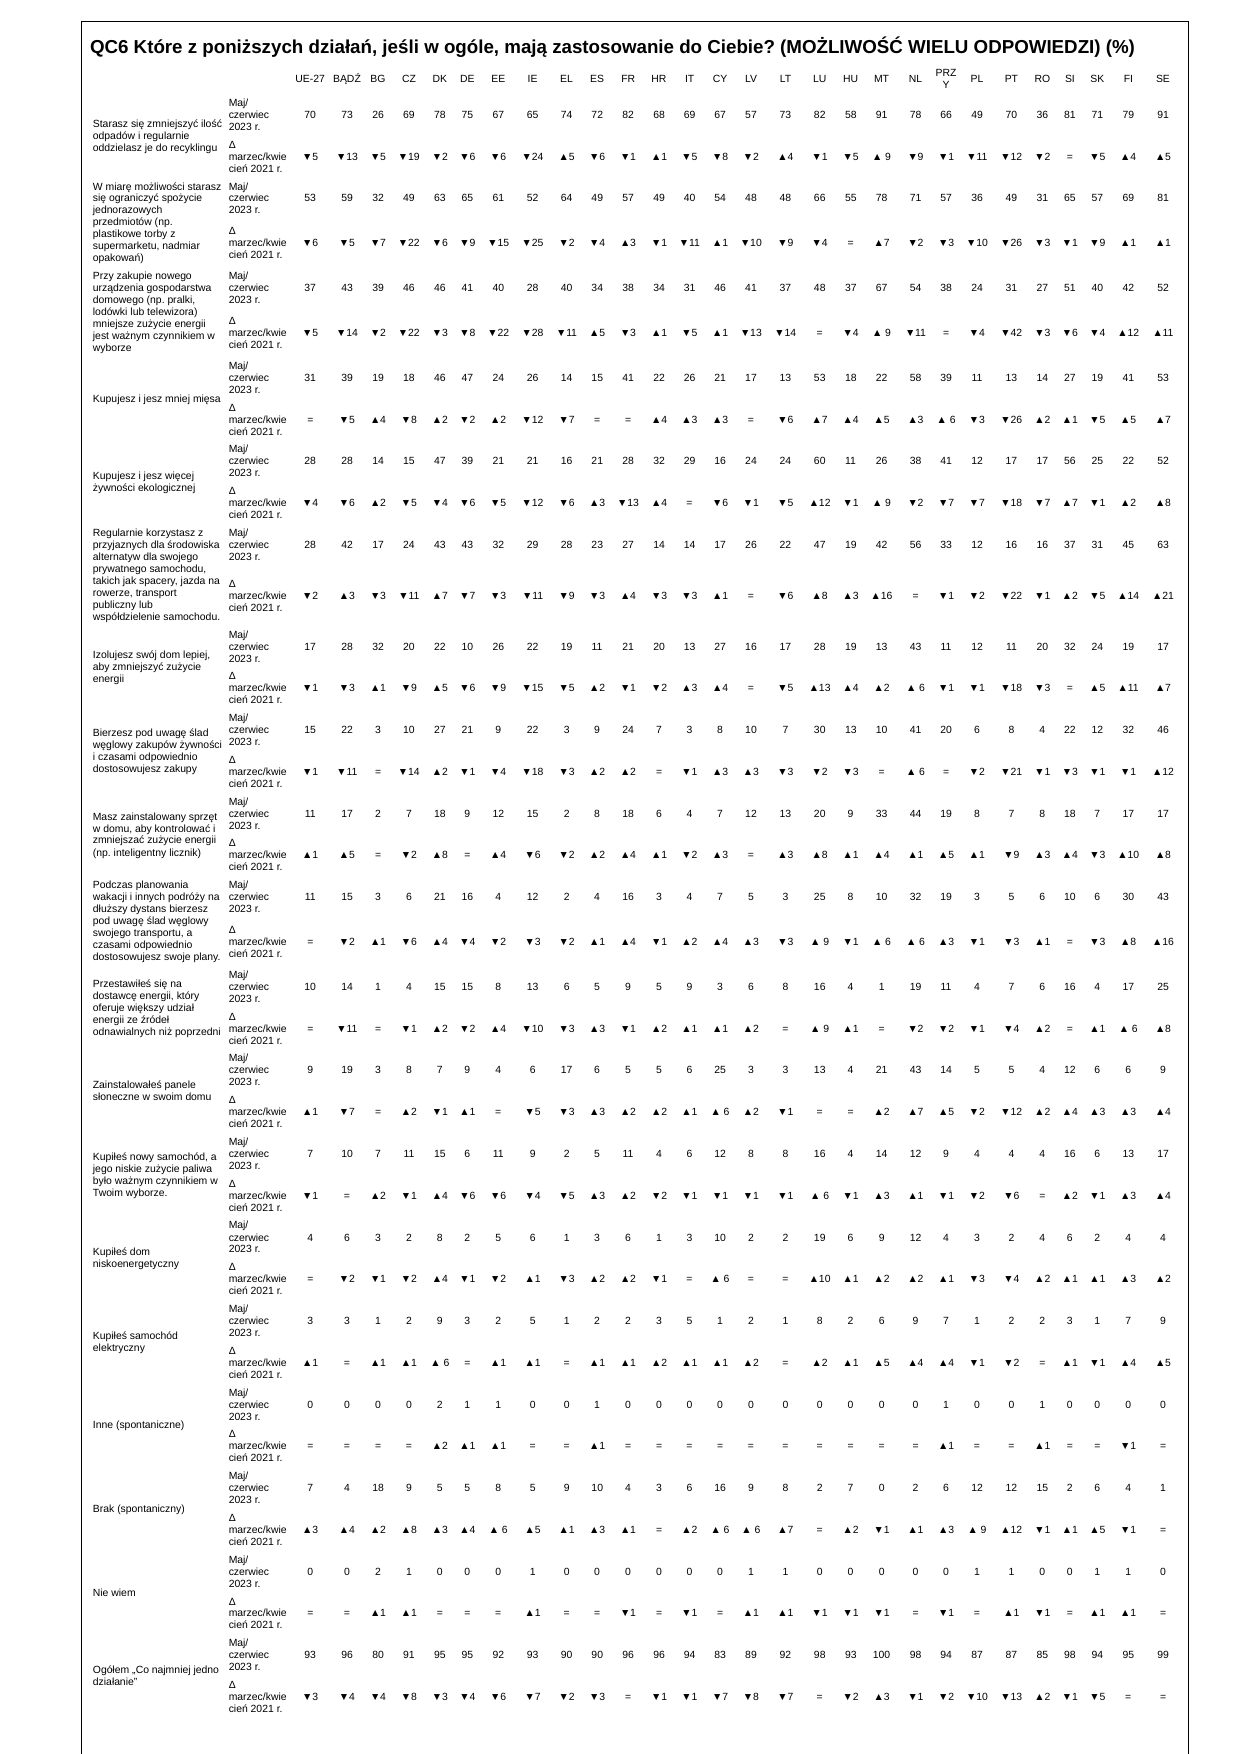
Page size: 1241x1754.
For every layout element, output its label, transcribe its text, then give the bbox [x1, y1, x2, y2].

table_cell ▼1 [645, 1258, 672, 1300]
table_cell 8 [837, 876, 864, 918]
table_cell ▲7 [802, 398, 837, 440]
table_cell ▲1 [673, 1342, 706, 1383]
table_cell 63 [426, 177, 453, 219]
table_cell 61 [481, 177, 515, 219]
table_cell 41 [899, 709, 932, 751]
table_cell 1 [768, 1300, 802, 1342]
table_cell ▼7 [932, 482, 959, 524]
table_cell 4 [673, 876, 706, 918]
table_cell Maj/czerwiec 2023 r. [226, 966, 290, 1007]
table_cell Bierzesz pod uwagę ślad węglowy zakupów żywności i czasami odpowiednio dostosowujesz zakupy [90, 709, 226, 792]
table_cell 83 [706, 1634, 733, 1676]
table_cell 40 [1083, 267, 1111, 309]
table_cell 10 [1056, 876, 1083, 918]
table_cell ▲ 6 [706, 1509, 733, 1550]
table_cell 4 [583, 876, 611, 918]
table_cell 25 [802, 876, 837, 918]
table_cell ▼11 [330, 1008, 364, 1049]
table_cell ▲1 [837, 1258, 864, 1300]
table_cell 10 [453, 625, 481, 667]
table_cell ▼3 [994, 918, 1028, 966]
table_cell ▼1 [899, 1676, 932, 1717]
table_cell 0 [1056, 1383, 1083, 1425]
table_cell ▲7 [1056, 482, 1083, 524]
table_cell = [899, 565, 932, 625]
table_cell 5 [994, 876, 1028, 918]
table_cell 3 [550, 709, 583, 751]
table_cell 9 [583, 709, 611, 751]
table_cell = [1056, 135, 1083, 177]
table_cell 6 [1083, 1467, 1111, 1509]
table_cell 8 [426, 1216, 453, 1258]
table_cell ▼3 [364, 565, 391, 625]
table_cell 0 [611, 1383, 645, 1425]
table_cell 14 [550, 357, 583, 398]
table_cell ▼7 [768, 1676, 802, 1717]
table_cell ▼13 [330, 135, 364, 177]
table_cell 19 [932, 876, 959, 918]
table_cell 70 [994, 94, 1028, 135]
table_cell ▲8 [1111, 918, 1145, 966]
table_cell = [864, 1425, 898, 1467]
table_cell ▲1 [645, 834, 672, 876]
table_cell 1 [768, 1550, 802, 1592]
table_cell ▼6 [550, 482, 583, 524]
table_cell Starasz się zmniejszyć ilość odpadów i regularnie oddzielasz je do recyklingu [90, 94, 226, 177]
table_cell 68 [645, 94, 672, 135]
table_cell 3 [364, 709, 391, 751]
table_cell 8 [768, 1133, 802, 1174]
table_cell = [330, 1592, 364, 1634]
table_cell ▼12 [515, 398, 549, 440]
table_cell ▼2 [802, 751, 837, 792]
table_cell ▲1 [706, 1342, 733, 1383]
table_cell 9 [837, 793, 864, 834]
table_cell = [645, 1592, 672, 1634]
table_cell 0 [290, 1550, 329, 1592]
table_cell 93 [290, 1634, 329, 1676]
table_cell 43 [426, 524, 453, 565]
table_cell 26 [515, 357, 549, 398]
table_cell 40 [481, 267, 515, 309]
table_cell 21 [706, 357, 733, 398]
table_cell = [768, 1008, 802, 1049]
table_cell Δ marzec/kwiecień 2021 r. [226, 398, 290, 440]
table_cell ▲3 [1028, 834, 1056, 876]
table_cell 1 [1145, 1467, 1180, 1509]
table_cell ▼18 [994, 667, 1028, 709]
table_cell 0 [583, 1550, 611, 1592]
table_cell = [550, 1592, 583, 1634]
table_cell ▼15 [515, 667, 549, 709]
table_header LU [802, 64, 837, 94]
table_cell 93 [515, 1634, 549, 1676]
table_cell 94 [1083, 1634, 1111, 1676]
table_cell ▲1 [899, 1175, 932, 1216]
table_cell 3 [768, 876, 802, 918]
table_cell 32 [645, 440, 672, 482]
table_cell ▼21 [994, 751, 1028, 792]
table_cell 2 [734, 1216, 768, 1258]
table_cell = [899, 1425, 932, 1467]
table_cell 7 [706, 793, 733, 834]
table_cell ▼9 [391, 667, 426, 709]
table_cell ▼2 [645, 667, 672, 709]
table_cell ▲1 [364, 918, 391, 966]
table_cell 27 [426, 709, 453, 751]
table_cell ▲1 [837, 834, 864, 876]
table_cell 0 [611, 1550, 645, 1592]
table_cell ▼2 [481, 918, 515, 966]
table_cell 0 [864, 1467, 898, 1509]
table_cell ▼8 [453, 309, 481, 357]
table_cell = [391, 1425, 426, 1467]
table_cell ▲ 6 [899, 918, 932, 966]
table_cell 6 [932, 1467, 959, 1509]
table_cell ▼1 [734, 482, 768, 524]
table_cell 9 [673, 966, 706, 1007]
table_cell 87 [994, 1634, 1028, 1676]
table_cell ▲2 [611, 1175, 645, 1216]
table_header CY [706, 64, 733, 94]
table_cell ▼14 [768, 309, 802, 357]
table_cell = [453, 834, 481, 876]
table_cell ▲1 [645, 135, 672, 177]
table_cell ▲ 6 [802, 1175, 837, 1216]
table_cell ▼2 [391, 834, 426, 876]
table_cell ▼2 [960, 1175, 994, 1216]
table_cell 9 [932, 1133, 959, 1174]
table_cell 26 [864, 440, 898, 482]
table_cell 1 [550, 1300, 583, 1342]
table_cell ▼9 [550, 565, 583, 625]
table_cell ▼22 [994, 565, 1028, 625]
table_cell ▼3 [330, 667, 364, 709]
table_cell 17 [364, 524, 391, 565]
table_cell 48 [734, 177, 768, 219]
table_cell ▲3 [932, 1509, 959, 1550]
table_cell 28 [290, 440, 329, 482]
table_cell ▼1 [1028, 1592, 1056, 1634]
table_cell 0 [481, 1550, 515, 1592]
table_cell ▲ 9 [864, 482, 898, 524]
table_cell ▼4 [481, 751, 515, 792]
table_cell = [1145, 1676, 1180, 1717]
table_cell = [290, 918, 329, 966]
table_cell 11 [481, 1133, 515, 1174]
table_cell Maj/czerwiec 2023 r. [226, 709, 290, 751]
table_cell ▲2 [1028, 398, 1056, 440]
table_cell = [734, 1425, 768, 1467]
table_cell 98 [1056, 1634, 1083, 1676]
table_cell ▼6 [515, 834, 549, 876]
table_cell ▼3 [1028, 309, 1056, 357]
table_cell ▲2 [1056, 565, 1083, 625]
table_cell ▼4 [453, 918, 481, 966]
table_cell 20 [391, 625, 426, 667]
table_cell 0 [550, 1550, 583, 1592]
table_cell ▼2 [481, 1258, 515, 1300]
table_cell 0 [1056, 1550, 1083, 1592]
table_cell 0 [802, 1383, 837, 1425]
table_cell ▲5 [1083, 1509, 1111, 1550]
table_cell 32 [364, 625, 391, 667]
table_cell 4 [330, 1467, 364, 1509]
table_cell 52 [1145, 440, 1180, 482]
table_header EL [550, 64, 583, 94]
table_cell 12 [899, 1216, 932, 1258]
table_cell 2 [391, 1216, 426, 1258]
table_cell 24 [611, 709, 645, 751]
table_cell 2 [550, 1133, 583, 1174]
table_cell 6 [1056, 1216, 1083, 1258]
table_cell 27 [706, 625, 733, 667]
table_cell ▲3 [330, 565, 364, 625]
table_cell ▼1 [290, 667, 329, 709]
table_header SK [1083, 64, 1111, 94]
table_cell 9 [515, 1133, 549, 1174]
table_cell ▼6 [583, 135, 611, 177]
table_cell 43 [1145, 876, 1180, 918]
table_cell ▼1 [645, 1676, 672, 1717]
table_cell Masz zainstalowany sprzęt w domu, aby kontrolować i zmniejszać zużycie energii (np. inteligentny licznik) [90, 793, 226, 876]
table_cell ▼6 [290, 219, 329, 267]
table_cell Δ marzec/kwiecień 2021 r. [226, 1258, 290, 1300]
table_cell 4 [837, 1133, 864, 1174]
table_cell 5 [645, 966, 672, 1007]
table_cell Maj/czerwiec 2023 r. [226, 1634, 290, 1676]
table_cell 14 [673, 524, 706, 565]
table_cell 37 [768, 267, 802, 309]
table_cell = [364, 751, 391, 792]
table_cell ▼1 [837, 918, 864, 966]
table_cell 3 [706, 966, 733, 1007]
table_cell = [645, 1425, 672, 1467]
table_cell ▼9 [994, 834, 1028, 876]
table_cell 79 [1111, 94, 1145, 135]
table_cell 26 [364, 94, 391, 135]
table_cell Maj/czerwiec 2023 r. [226, 793, 290, 834]
table_cell 49 [583, 177, 611, 219]
table_cell 17 [1028, 440, 1056, 482]
table_cell ▲3 [864, 1175, 898, 1216]
table_cell 25 [706, 1049, 733, 1091]
table_cell 1 [481, 1383, 515, 1425]
table_cell 4 [645, 1133, 672, 1174]
table_cell ▼6 [481, 1676, 515, 1717]
table_cell 28 [802, 625, 837, 667]
table_cell Maj/czerwiec 2023 r. [226, 1550, 290, 1592]
table_cell ▼11 [899, 309, 932, 357]
table_cell ▲4 [837, 398, 864, 440]
table_cell 11 [932, 625, 959, 667]
table_cell = [960, 1592, 994, 1634]
table_cell ▼9 [1083, 219, 1111, 267]
table_cell Przy zakupie nowego urządzenia gospodarstwa domowego (np. pralki, lodówki lub telewizora) mniejsze zużycie energii jest ważnym czynnikiem w wyborze [90, 267, 226, 357]
table_cell ▼3 [550, 1091, 583, 1133]
table_cell ▲2 [1056, 1175, 1083, 1216]
table_cell = [453, 1342, 481, 1383]
table_cell = [1145, 1592, 1180, 1634]
table_cell 5 [515, 1300, 549, 1342]
table_cell ▲7 [426, 565, 453, 625]
table_cell 12 [1056, 1049, 1083, 1091]
table_cell 20 [932, 709, 959, 751]
table_cell ▼6 [453, 1175, 481, 1216]
table_cell 5 [481, 1216, 515, 1258]
table_cell Δ marzec/kwiecień 2021 r. [226, 1425, 290, 1467]
table_cell 70 [290, 94, 329, 135]
table_cell ▼2 [550, 918, 583, 966]
table_cell 8 [481, 966, 515, 1007]
table_cell ▲1 [994, 1592, 1028, 1634]
table_cell 7 [391, 793, 426, 834]
table_cell ▲8 [1145, 834, 1180, 876]
table_cell ▼11 [515, 565, 549, 625]
table_cell ▼1 [391, 1008, 426, 1049]
table_cell ▲1 [899, 1509, 932, 1550]
table_cell 28 [330, 625, 364, 667]
table_cell ▲2 [611, 1091, 645, 1133]
table_cell 64 [550, 177, 583, 219]
table_cell ▼1 [768, 1091, 802, 1133]
table_cell 16 [734, 625, 768, 667]
table_cell 3 [364, 1049, 391, 1091]
table_cell 2 [1028, 1300, 1056, 1342]
table_header [226, 64, 290, 94]
table_cell 41 [734, 267, 768, 309]
table_header HR [645, 64, 672, 94]
table_cell 24 [768, 440, 802, 482]
table_cell Kupujesz i jesz mniej mięsa [90, 357, 226, 440]
table_cell ▲1 [768, 1592, 802, 1634]
table_cell ▲1 [583, 918, 611, 966]
table_cell ▼7 [706, 1676, 733, 1717]
table_cell 10 [391, 709, 426, 751]
table_cell = [481, 1592, 515, 1634]
table_cell ▲2 [583, 667, 611, 709]
table_cell ▲4 [1056, 834, 1083, 876]
table_cell 1 [391, 1550, 426, 1592]
table_cell ▼26 [994, 219, 1028, 267]
table_cell 82 [611, 94, 645, 135]
table_cell ▼1 [802, 135, 837, 177]
table_cell 2 [994, 1300, 1028, 1342]
table_cell = [550, 1425, 583, 1467]
table_cell 6 [1028, 876, 1056, 918]
table_cell ▲1 [515, 1342, 549, 1383]
table_cell 12 [899, 1133, 932, 1174]
table_cell 6 [673, 1133, 706, 1174]
table_cell 91 [1145, 94, 1180, 135]
table_cell ▲1 [837, 1342, 864, 1383]
table_cell 0 [1111, 1383, 1145, 1425]
table_cell = [1028, 1175, 1056, 1216]
table_cell = [837, 1425, 864, 1467]
table_cell 19 [1083, 357, 1111, 398]
table_cell 27 [1028, 267, 1056, 309]
table_cell 17 [550, 1049, 583, 1091]
table_cell 16 [1056, 966, 1083, 1007]
table_cell 4 [960, 966, 994, 1007]
table_cell 15 [453, 966, 481, 1007]
table_cell 0 [1145, 1550, 1180, 1592]
table_cell ▲2 [864, 667, 898, 709]
table_cell 39 [364, 267, 391, 309]
table_cell 2 [583, 1300, 611, 1342]
table_cell 13 [768, 793, 802, 834]
table_cell ▲2 [864, 1258, 898, 1300]
table_cell ▼4 [583, 219, 611, 267]
table_cell 11 [994, 625, 1028, 667]
table_cell = [802, 1091, 837, 1133]
table_cell ▼1 [611, 1592, 645, 1634]
table_cell ▼42 [994, 309, 1028, 357]
table_cell ▼4 [802, 219, 837, 267]
table_cell ▼1 [1083, 751, 1111, 792]
table_cell ▲1 [706, 219, 733, 267]
table_cell ▲4 [426, 918, 453, 966]
table_cell 41 [932, 440, 959, 482]
table_cell 0 [899, 1383, 932, 1425]
table_cell ▼3 [426, 1676, 453, 1717]
table_cell ▲4 [1111, 135, 1145, 177]
table_cell ▼1 [673, 751, 706, 792]
table_cell ▲4 [932, 1342, 959, 1383]
table_cell Inne (spontaniczne) [90, 1383, 226, 1467]
table_cell ▲7 [1145, 398, 1180, 440]
table_cell 38 [899, 440, 932, 482]
table_cell 2 [1056, 1467, 1083, 1509]
table_cell 2 [364, 793, 391, 834]
table_cell 0 [550, 1383, 583, 1425]
table_cell ▲5 [515, 1509, 549, 1550]
table_cell 12 [1083, 709, 1111, 751]
table_cell ▲ 9 [802, 918, 837, 966]
table_cell 22 [645, 357, 672, 398]
table_cell ▲5 [1083, 667, 1111, 709]
table_cell ▲4 [768, 135, 802, 177]
table_cell 21 [611, 625, 645, 667]
table_cell ▲8 [426, 834, 453, 876]
table_cell 4 [391, 966, 426, 1007]
table_cell ▲3 [583, 1175, 611, 1216]
table_cell 16 [706, 440, 733, 482]
table_cell 5 [515, 1467, 549, 1509]
table_cell ▲3 [1111, 1175, 1145, 1216]
table_cell ▼4 [453, 1676, 481, 1717]
table_cell Kupiłeś dom niskoenergetyczny [90, 1216, 226, 1300]
table_cell ▼3 [673, 565, 706, 625]
table_cell ▲4 [837, 667, 864, 709]
table_cell 26 [734, 524, 768, 565]
table_cell 94 [673, 1634, 706, 1676]
table_cell Δ marzec/kwiecień 2021 r. [226, 834, 290, 876]
table_cell ▲1 [1083, 1008, 1111, 1049]
table_cell 30 [802, 709, 837, 751]
table_cell 4 [673, 793, 706, 834]
table_cell ▼6 [1056, 309, 1083, 357]
table_cell 17 [994, 440, 1028, 482]
table_cell ▼2 [932, 1676, 959, 1717]
table_cell 28 [550, 524, 583, 565]
table_cell ▲ 6 [734, 1509, 768, 1550]
table_cell ▲2 [1028, 1008, 1056, 1049]
table_cell = [364, 1091, 391, 1133]
table_cell 13 [515, 966, 549, 1007]
table_cell 4 [611, 1467, 645, 1509]
table_cell ▼11 [391, 565, 426, 625]
table_cell Maj/czerwiec 2023 r. [226, 1049, 290, 1091]
table_header PL [960, 64, 994, 94]
table_cell 10 [864, 876, 898, 918]
table_cell 81 [1145, 177, 1180, 219]
table_cell ▲1 [481, 1425, 515, 1467]
table_cell = [550, 1342, 583, 1383]
table_cell Δ marzec/kwiecień 2021 r. [226, 1592, 290, 1634]
table_cell = [932, 309, 959, 357]
table_cell ▲3 [290, 1509, 329, 1550]
table_cell = [481, 1091, 515, 1133]
table_cell ▼3 [583, 565, 611, 625]
table_cell ▲4 [706, 667, 733, 709]
table_cell ▲3 [673, 667, 706, 709]
table_cell 22 [330, 709, 364, 751]
table_cell ▼6 [481, 135, 515, 177]
table_cell 4 [1111, 1216, 1145, 1258]
table_cell ▲1 [583, 1425, 611, 1467]
table_cell ▼5 [330, 219, 364, 267]
table_cell ▲8 [802, 565, 837, 625]
table_cell 6 [1028, 966, 1056, 1007]
table_cell 7 [768, 709, 802, 751]
table_cell 12 [481, 793, 515, 834]
table_cell ▼12 [994, 1091, 1028, 1133]
table_cell ▼5 [550, 667, 583, 709]
table_cell ▼5 [290, 135, 329, 177]
table_cell 69 [391, 94, 426, 135]
table_cell ▲1 [290, 1091, 329, 1133]
table_cell 7 [837, 1467, 864, 1509]
table_cell 6 [1083, 1049, 1111, 1091]
table_cell 0 [290, 1383, 329, 1425]
table_cell = [1056, 1008, 1083, 1049]
table_cell ▼2 [550, 834, 583, 876]
table_cell Kupiłeś nowy samochód, a jego niskie zużycie paliwa było ważnym czynnikiem w Twoim wyborze. [90, 1133, 226, 1216]
table_cell ▼2 [994, 1342, 1028, 1383]
table_cell 10 [706, 1216, 733, 1258]
table_cell = [1145, 1425, 1180, 1467]
table_cell 10 [290, 966, 329, 1007]
table_cell ▲4 [611, 918, 645, 966]
table_cell Maj/czerwiec 2023 r. [226, 876, 290, 918]
table_cell 38 [611, 267, 645, 309]
table_cell Δ marzec/kwiecień 2021 r. [226, 667, 290, 709]
table_cell ▼2 [645, 1175, 672, 1216]
table_cell 19 [802, 1216, 837, 1258]
table_cell ▲7 [768, 1509, 802, 1550]
table_header BĄDŹ [330, 64, 364, 94]
table_cell 66 [932, 94, 959, 135]
table_cell 22 [515, 625, 549, 667]
table_cell 29 [515, 524, 549, 565]
table_cell ▼5 [1083, 135, 1111, 177]
table_cell 27 [611, 524, 645, 565]
table_cell ▲5 [932, 834, 959, 876]
table_cell 1 [706, 1300, 733, 1342]
table_cell ▲12 [994, 1509, 1028, 1550]
table_cell 14 [864, 1133, 898, 1174]
table_header LT [768, 64, 802, 94]
table_header [90, 64, 226, 94]
table_cell = [290, 1592, 329, 1634]
table_cell = [734, 565, 768, 625]
table_cell ▲1 [1083, 1592, 1111, 1634]
table_cell 72 [583, 94, 611, 135]
table_cell ▲2 [899, 1258, 932, 1300]
table_cell 8 [960, 793, 994, 834]
table_cell ▲3 [583, 1509, 611, 1550]
table_cell 18 [837, 357, 864, 398]
table_cell 1 [932, 1383, 959, 1425]
table_cell 12 [706, 1133, 733, 1174]
table_cell ▼2 [899, 1008, 932, 1049]
table_cell ▼1 [364, 1258, 391, 1300]
table_cell 24 [960, 267, 994, 309]
table_cell ▼18 [515, 751, 549, 792]
table_cell ▼5 [1083, 1676, 1111, 1717]
table_cell ▲7 [899, 1091, 932, 1133]
table_cell ▼8 [734, 1676, 768, 1717]
table_cell ▼1 [1111, 751, 1145, 792]
table_cell ▲1 [899, 834, 932, 876]
table_cell ▲1 [391, 1592, 426, 1634]
table_cell ▲1 [706, 565, 733, 625]
table_cell ▼1 [837, 1592, 864, 1634]
table_cell 1 [1111, 1550, 1145, 1592]
table_cell 32 [481, 524, 515, 565]
table_cell ▼5 [330, 398, 364, 440]
table_cell ▲2 [426, 398, 453, 440]
table_cell 37 [1056, 524, 1083, 565]
table_cell ▲5 [1111, 398, 1145, 440]
table_cell ▼3 [932, 219, 959, 267]
table_cell ▲1 [453, 1091, 481, 1133]
table_cell 99 [1145, 1634, 1180, 1676]
table_cell ▲5 [330, 834, 364, 876]
table_cell 2 [550, 793, 583, 834]
table_cell 9 [734, 1467, 768, 1509]
table_cell ▲ 9 [802, 1008, 837, 1049]
table_cell 54 [706, 177, 733, 219]
table_cell 5 [994, 1049, 1028, 1091]
table_cell ▼3 [583, 1676, 611, 1717]
table_cell ▼6 [768, 565, 802, 625]
table_cell 18 [426, 793, 453, 834]
table_cell ▼2 [734, 135, 768, 177]
table_cell = [734, 834, 768, 876]
table_cell 11 [391, 1133, 426, 1174]
table_cell 65 [1056, 177, 1083, 219]
table_header CZ [391, 64, 426, 94]
table_cell ▼1 [391, 1175, 426, 1216]
table_cell 1 [734, 1550, 768, 1592]
table_cell ▼1 [611, 667, 645, 709]
table_header LV [734, 64, 768, 94]
table_cell ▼3 [768, 751, 802, 792]
table_cell 9 [453, 793, 481, 834]
table_cell Δ marzec/kwiecień 2021 r. [226, 219, 290, 267]
table_cell ▲1 [515, 1258, 549, 1300]
table_cell 5 [453, 1467, 481, 1509]
table_cell 78 [426, 94, 453, 135]
table_cell 75 [453, 94, 481, 135]
table_cell 2 [426, 1383, 453, 1425]
table_cell ▼1 [673, 1175, 706, 1216]
table_cell 33 [932, 524, 959, 565]
table_cell Δ marzec/kwiecień 2021 r. [226, 1008, 290, 1049]
table_cell 0 [802, 1550, 837, 1592]
table_cell ▼1 [960, 667, 994, 709]
table_cell Δ marzec/kwiecień 2021 r. [226, 309, 290, 357]
table_cell ▲1 [481, 1342, 515, 1383]
table_cell 9 [1145, 1300, 1180, 1342]
table_cell ▼18 [994, 482, 1028, 524]
table_cell ▲4 [706, 918, 733, 966]
table_cell ▼8 [391, 398, 426, 440]
table_cell ▼3 [550, 1008, 583, 1049]
table_cell ▼6 [453, 482, 481, 524]
table_cell ▲2 [611, 751, 645, 792]
table_cell 7 [1111, 1300, 1145, 1342]
table_cell 0 [706, 1383, 733, 1425]
table_cell ▲2 [734, 1342, 768, 1383]
table_cell Δ marzec/kwiecień 2021 r. [226, 565, 290, 625]
table_cell ▲1 [645, 309, 672, 357]
table_cell Ogółem „Co najmniej jedno działanie” [90, 1634, 226, 1717]
table_cell 3 [290, 1300, 329, 1342]
table_cell = [364, 1008, 391, 1049]
table_cell 12 [734, 793, 768, 834]
table_cell ▼5 [290, 309, 329, 357]
table_cell 31 [673, 267, 706, 309]
table_cell 24 [734, 440, 768, 482]
table_cell ▲2 [673, 918, 706, 966]
table_cell 95 [1111, 1634, 1145, 1676]
table_cell = [1111, 1676, 1145, 1717]
table_cell ▲ 6 [706, 1258, 733, 1300]
table_cell 9 [550, 1467, 583, 1509]
table_cell ▲1 [673, 1091, 706, 1133]
table_cell 29 [673, 440, 706, 482]
table_cell 98 [899, 1634, 932, 1676]
table_cell 2 [550, 876, 583, 918]
table_cell ▼1 [673, 1676, 706, 1717]
table_cell Przestawiłeś się na dostawcę energii, który oferuje większy udział energii ze źródeł odnawialnych niż poprzedni [90, 966, 226, 1049]
table_cell = [290, 1258, 329, 1300]
table_cell 52 [515, 177, 549, 219]
table_cell = [768, 1425, 802, 1467]
table_cell ▲16 [864, 565, 898, 625]
table_cell ▼1 [864, 1509, 898, 1550]
table_cell ▲1 [1056, 1509, 1083, 1550]
table_cell = [994, 1425, 1028, 1467]
table_cell 0 [864, 1383, 898, 1425]
table_cell Δ marzec/kwiecień 2021 r. [226, 482, 290, 524]
table_cell 7 [994, 966, 1028, 1007]
table_cell ▲4 [645, 398, 672, 440]
table_cell ▼2 [673, 834, 706, 876]
table_cell 3 [583, 1216, 611, 1258]
table_cell ▲1 [960, 834, 994, 876]
table_cell ▲21 [1145, 565, 1180, 625]
table_cell 17 [1111, 793, 1145, 834]
table_cell ▼1 [645, 219, 672, 267]
table_cell ▲ 9 [864, 309, 898, 357]
table_cell = [673, 1425, 706, 1467]
table_cell ▼5 [837, 135, 864, 177]
table_cell = [1056, 1425, 1083, 1467]
table_cell = [768, 1258, 802, 1300]
table_cell = [1056, 918, 1083, 966]
table_cell ▲5 [550, 135, 583, 177]
table_cell = [802, 309, 837, 357]
table_cell ▲5 [426, 667, 453, 709]
table_cell ▼2 [391, 1258, 426, 1300]
table_cell ▲1 [1056, 398, 1083, 440]
table_cell 6 [391, 876, 426, 918]
table_cell ▼3 [611, 309, 645, 357]
table_cell 6 [611, 1216, 645, 1258]
table_cell 46 [1145, 709, 1180, 751]
table_cell 71 [899, 177, 932, 219]
table_cell 41 [453, 267, 481, 309]
table_cell 92 [481, 1634, 515, 1676]
table_cell 47 [426, 440, 453, 482]
table_cell ▼2 [1028, 135, 1056, 177]
table_cell 0 [645, 1383, 672, 1425]
table_cell 4 [1111, 1467, 1145, 1509]
table_cell ▲ 6 [481, 1509, 515, 1550]
table_cell ▼1 [611, 135, 645, 177]
table_cell = [1145, 1509, 1180, 1550]
table_cell ▼8 [391, 1676, 426, 1717]
table_cell 6 [1083, 876, 1111, 918]
table_cell ▲3 [583, 1008, 611, 1049]
table_cell ▼22 [481, 309, 515, 357]
table_cell Kupiłeś samochód elektryczny [90, 1300, 226, 1383]
table_cell ▲2 [864, 1091, 898, 1133]
table_cell 1 [645, 1216, 672, 1258]
table_cell ▲4 [453, 1509, 481, 1550]
table_cell = [645, 751, 672, 792]
table_cell ▼1 [453, 751, 481, 792]
table_cell ▼13 [994, 1676, 1028, 1717]
table_cell 3 [645, 1467, 672, 1509]
table_cell ▲1 [1111, 1592, 1145, 1634]
table_cell ▼5 [768, 667, 802, 709]
table_cell = [706, 1592, 733, 1634]
table_cell 3 [645, 1300, 672, 1342]
table_cell 13 [837, 709, 864, 751]
table_cell 58 [837, 94, 864, 135]
table_cell 25 [1083, 440, 1111, 482]
table_cell = [645, 1509, 672, 1550]
table_cell 45 [1111, 524, 1145, 565]
table_cell = [960, 1425, 994, 1467]
table_cell 19 [330, 1049, 364, 1091]
table_cell Δ marzec/kwiecień 2021 r. [226, 918, 290, 966]
table_cell 4 [1028, 709, 1056, 751]
table_cell ▲10 [802, 1258, 837, 1300]
table_cell Maj/czerwiec 2023 r. [226, 1216, 290, 1258]
table_cell ▼25 [515, 219, 549, 267]
table_cell ▼7 [960, 482, 994, 524]
table_cell 18 [1056, 793, 1083, 834]
table_cell 15 [330, 876, 364, 918]
table_cell 4 [290, 1216, 329, 1258]
table_cell ▲1 [290, 834, 329, 876]
table_cell ▼2 [932, 1008, 959, 1049]
table_cell 42 [864, 524, 898, 565]
table_cell ▼4 [994, 1008, 1028, 1049]
table_cell ▲1 [611, 1509, 645, 1550]
table_cell 2 [364, 1550, 391, 1592]
table_cell ▲1 [391, 1342, 426, 1383]
table_cell ▲2 [583, 1258, 611, 1300]
table_cell 9 [899, 1300, 932, 1342]
table_cell ▲1 [1083, 1258, 1111, 1300]
table_cell ▼5 [364, 135, 391, 177]
table_cell 65 [453, 177, 481, 219]
table_cell 8 [994, 709, 1028, 751]
table_cell 0 [960, 1383, 994, 1425]
table_cell ▲3 [1111, 1258, 1145, 1300]
table_cell ▲3 [734, 918, 768, 966]
table_cell 19 [932, 793, 959, 834]
table_cell 0 [673, 1550, 706, 1592]
table_cell ▼10 [960, 1676, 994, 1717]
table_header PT [994, 64, 1028, 94]
table_cell 87 [960, 1634, 994, 1676]
table_cell Δ marzec/kwiecień 2021 r. [226, 751, 290, 792]
table_cell ▼3 [837, 751, 864, 792]
table_cell 96 [611, 1634, 645, 1676]
table_cell 2 [899, 1467, 932, 1509]
table_cell 40 [673, 177, 706, 219]
table_cell ▲3 [899, 398, 932, 440]
table_header FI [1111, 64, 1145, 94]
table_cell ▲2 [1028, 1091, 1056, 1133]
table_cell 15 [515, 793, 549, 834]
table_cell 5 [583, 1133, 611, 1174]
table_cell ▼1 [837, 482, 864, 524]
table_cell 3 [673, 1216, 706, 1258]
table_cell ▲2 [734, 1091, 768, 1133]
table_cell = [330, 1425, 364, 1467]
table_cell ▼1 [734, 1175, 768, 1216]
table_cell ▲2 [611, 1258, 645, 1300]
table_cell 6 [515, 1049, 549, 1091]
table_cell ▼4 [330, 1676, 364, 1717]
table_cell ▼1 [932, 667, 959, 709]
table_cell 42 [330, 524, 364, 565]
table_cell 49 [960, 94, 994, 135]
table_cell 32 [1111, 709, 1145, 751]
table_cell Δ marzec/kwiecień 2021 r. [226, 1676, 290, 1717]
table_cell 14 [1028, 357, 1056, 398]
table_cell ▲1 [364, 1342, 391, 1383]
table_cell 34 [583, 267, 611, 309]
table_cell 19 [550, 625, 583, 667]
table_cell 31 [1028, 177, 1056, 219]
table_cell ▲3 [673, 398, 706, 440]
table_cell 9 [864, 1216, 898, 1258]
table_cell ▲11 [1145, 309, 1180, 357]
table_cell ▲5 [1145, 1342, 1180, 1383]
table_cell Maj/czerwiec 2023 r. [226, 524, 290, 565]
table_cell ▲3 [706, 751, 733, 792]
table_cell 2 [453, 1216, 481, 1258]
table_cell ▼3 [1083, 918, 1111, 966]
table_cell ▼1 [290, 1175, 329, 1216]
table_cell 57 [611, 177, 645, 219]
table_cell 39 [932, 357, 959, 398]
table_cell 43 [899, 1049, 932, 1091]
table_cell ▲4 [426, 1258, 453, 1300]
table_cell W miarę możliwości starasz się ograniczyć spożycie jednorazowych przedmiotów (np. plastikowe torby z supermarketu, nadmiar opakowań) [90, 177, 226, 267]
table_cell 66 [802, 177, 837, 219]
table_cell ▼1 [1111, 1425, 1145, 1467]
table_cell ▼2 [453, 1008, 481, 1049]
table_cell 67 [481, 94, 515, 135]
table_cell ▲3 [706, 398, 733, 440]
table_cell ▲2 [364, 1175, 391, 1216]
table_header DK [426, 64, 453, 94]
table_cell = [426, 1592, 453, 1634]
table_cell = [932, 751, 959, 792]
table_cell 94 [932, 1634, 959, 1676]
table_cell 53 [1145, 357, 1180, 398]
table_cell 32 [1056, 625, 1083, 667]
table_cell 13 [994, 357, 1028, 398]
table_cell ▼1 [802, 1592, 837, 1634]
table_cell 57 [932, 177, 959, 219]
table_cell ▼6 [391, 918, 426, 966]
table_cell 0 [1028, 1550, 1056, 1592]
table_cell 23 [583, 524, 611, 565]
table_cell ▲5 [864, 398, 898, 440]
table_cell ▲2 [1028, 1676, 1056, 1717]
table_cell 3 [768, 1049, 802, 1091]
table_cell ▼7 [550, 398, 583, 440]
table_cell ▲4 [481, 1008, 515, 1049]
table_cell ▼1 [960, 1342, 994, 1383]
table_cell ▲2 [1028, 1258, 1056, 1300]
table_cell ▼5 [481, 482, 515, 524]
table_cell = [453, 1592, 481, 1634]
table_cell 0 [734, 1383, 768, 1425]
table_cell Δ marzec/kwiecień 2021 r. [226, 135, 290, 177]
table_cell = [899, 1592, 932, 1634]
table_cell 78 [864, 177, 898, 219]
table_cell 20 [645, 625, 672, 667]
table_cell 19 [837, 524, 864, 565]
table_cell = [290, 1008, 329, 1049]
table_cell ▲12 [1145, 751, 1180, 792]
table_cell 43 [899, 625, 932, 667]
table_cell ▲ 6 [426, 1342, 453, 1383]
table_cell ▲ 6 [899, 667, 932, 709]
table_cell 90 [550, 1634, 583, 1676]
table_cell 12 [515, 876, 549, 918]
table_cell 16 [453, 876, 481, 918]
table_cell 12 [960, 1467, 994, 1509]
table_cell ▲7 [864, 219, 898, 267]
table_cell 26 [673, 357, 706, 398]
table_cell 33 [864, 793, 898, 834]
table_cell ▲1 [932, 1425, 959, 1467]
table_cell 17 [1111, 966, 1145, 1007]
table_cell ▼1 [932, 135, 959, 177]
table_cell ▲2 [426, 1425, 453, 1467]
table_cell 22 [864, 357, 898, 398]
table_cell 0 [864, 1550, 898, 1592]
table_header SE [1145, 64, 1180, 94]
table_cell 6 [515, 1216, 549, 1258]
table_cell ▼9 [481, 667, 515, 709]
table_cell 49 [994, 177, 1028, 219]
table_cell 90 [583, 1634, 611, 1676]
table_cell ▼19 [391, 135, 426, 177]
table_cell Maj/czerwiec 2023 r. [226, 357, 290, 398]
table_cell = [364, 834, 391, 876]
table_cell ▲ 6 [864, 918, 898, 966]
table_cell ▼6 [453, 135, 481, 177]
table_cell ▼10 [515, 1008, 549, 1049]
table_cell ▼4 [426, 482, 453, 524]
table_cell ▲3 [706, 834, 733, 876]
table_cell 28 [611, 440, 645, 482]
table_cell ▼1 [645, 918, 672, 966]
table_cell = [611, 1425, 645, 1467]
table_cell 16 [1028, 524, 1056, 565]
table_cell 48 [768, 177, 802, 219]
table_cell ▲4 [330, 1509, 364, 1550]
table_cell ▲2 [364, 1509, 391, 1550]
table_cell 21 [515, 440, 549, 482]
table_cell 91 [864, 94, 898, 135]
table_cell 18 [391, 357, 426, 398]
table_cell ▼1 [1083, 1342, 1111, 1383]
table_cell ▲2 [391, 1091, 426, 1133]
table_cell 1 [960, 1550, 994, 1592]
table_cell ▲8 [391, 1509, 426, 1550]
table_cell ▼2 [330, 1258, 364, 1300]
table_cell 21 [481, 440, 515, 482]
table_cell = [364, 1425, 391, 1467]
table_cell 17 [734, 357, 768, 398]
table_cell 7 [932, 1300, 959, 1342]
table_cell 6 [673, 1049, 706, 1091]
table_cell 5 [645, 1049, 672, 1091]
table_cell ▲3 [734, 751, 768, 792]
table_cell 46 [426, 357, 453, 398]
table_cell ▼1 [453, 1258, 481, 1300]
table_cell 63 [1145, 524, 1180, 565]
table_header RO [1028, 64, 1056, 94]
table_cell 17 [290, 625, 329, 667]
table_cell 15 [1028, 1467, 1056, 1509]
table_cell 17 [330, 793, 364, 834]
table_cell ▲1 [550, 1509, 583, 1550]
table_cell ▲3 [426, 1509, 453, 1550]
table_cell ▲1 [706, 309, 733, 357]
table_cell 65 [515, 94, 549, 135]
table_cell ▲1 [932, 1258, 959, 1300]
table_cell 40 [550, 267, 583, 309]
table_cell 58 [899, 357, 932, 398]
table_cell 5 [426, 1467, 453, 1509]
table_cell ▼2 [960, 1091, 994, 1133]
table_cell = [802, 1509, 837, 1550]
table_cell ▲3 [932, 918, 959, 966]
table_cell 73 [768, 94, 802, 135]
table_cell Nie wiem [90, 1550, 226, 1634]
table_cell 3 [734, 1049, 768, 1091]
table_cell 1 [1083, 1550, 1111, 1592]
table_cell ▲1 [1145, 219, 1180, 267]
table_cell ▼6 [481, 1175, 515, 1216]
table_cell ▲5 [583, 309, 611, 357]
table_cell 20 [802, 793, 837, 834]
table_cell = [330, 1175, 364, 1216]
table_cell ▲7 [1145, 667, 1180, 709]
table_cell Maj/czerwiec 2023 r. [226, 1467, 290, 1509]
table_cell ▲4 [1145, 1175, 1180, 1216]
table_cell ▲4 [481, 834, 515, 876]
table_cell 54 [899, 267, 932, 309]
table_cell 7 [994, 793, 1028, 834]
table_cell 53 [802, 357, 837, 398]
table_cell 17 [1145, 793, 1180, 834]
table_cell 15 [583, 357, 611, 398]
table_cell 92 [768, 1634, 802, 1676]
table_cell 7 [426, 1049, 453, 1091]
table_cell 0 [673, 1383, 706, 1425]
table_header DE [453, 64, 481, 94]
table_cell ▼3 [1083, 834, 1111, 876]
table_cell 0 [706, 1550, 733, 1592]
table_cell ▼5 [768, 482, 802, 524]
table_cell ▼6 [330, 482, 364, 524]
table_cell 31 [1083, 524, 1111, 565]
table_cell ▲2 [802, 1342, 837, 1383]
table_cell 14 [330, 966, 364, 1007]
table_cell 1 [453, 1383, 481, 1425]
table_cell ▼10 [734, 219, 768, 267]
table_cell 69 [1111, 177, 1145, 219]
table_cell 67 [864, 267, 898, 309]
table_cell = [802, 1676, 837, 1717]
table_cell 22 [1111, 440, 1145, 482]
table_cell 27 [1056, 357, 1083, 398]
table_cell ▼1 [932, 565, 959, 625]
table_cell 15 [391, 440, 426, 482]
table_cell 46 [706, 267, 733, 309]
table_cell ▲1 [734, 1592, 768, 1634]
table_cell 1 [364, 966, 391, 1007]
table_cell 11 [960, 357, 994, 398]
table_cell ▲13 [802, 667, 837, 709]
table_cell 8 [768, 1467, 802, 1509]
table_cell ▼11 [330, 751, 364, 792]
table_cell ▲5 [864, 1342, 898, 1383]
table_cell 14 [932, 1049, 959, 1091]
table_cell 7 [1083, 793, 1111, 834]
table_cell 1 [550, 1216, 583, 1258]
table_cell = [1028, 1342, 1056, 1383]
table_cell 24 [1083, 625, 1111, 667]
table_cell ▼7 [1028, 482, 1056, 524]
table_cell 2 [837, 1300, 864, 1342]
table_cell Izolujesz swój dom lepiej, aby zmniejszyć zużycie energii [90, 625, 226, 709]
table_cell 21 [864, 1049, 898, 1091]
table_cell 82 [802, 94, 837, 135]
table_cell 47 [802, 524, 837, 565]
table_cell 53 [290, 177, 329, 219]
table_cell ▲3 [768, 834, 802, 876]
table_cell ▼1 [837, 1175, 864, 1216]
table_cell 9 [1145, 1049, 1180, 1091]
table_cell 71 [1083, 94, 1111, 135]
table_cell 3 [453, 1300, 481, 1342]
table_cell ▼2 [550, 219, 583, 267]
table_cell 37 [290, 267, 329, 309]
table_cell ▼8 [706, 135, 733, 177]
table_cell 39 [330, 357, 364, 398]
table_cell 1 [515, 1550, 549, 1592]
table_cell ▲12 [802, 482, 837, 524]
table_cell ▲3 [583, 482, 611, 524]
table_cell ▼14 [330, 309, 364, 357]
table_cell 8 [706, 709, 733, 751]
table_cell ▼1 [290, 751, 329, 792]
table_cell ▼3 [481, 565, 515, 625]
table_cell 2 [481, 1300, 515, 1342]
table_cell Maj/czerwiec 2023 r. [226, 440, 290, 482]
table_cell ▼1 [1111, 1509, 1145, 1550]
table_cell 0 [426, 1550, 453, 1592]
table_cell 5 [673, 1300, 706, 1342]
table_cell ▼13 [611, 482, 645, 524]
table_cell 8 [391, 1049, 426, 1091]
table_cell 11 [837, 440, 864, 482]
table_cell ▲2 [426, 1008, 453, 1049]
table_cell 3 [1056, 1300, 1083, 1342]
table_cell ▲1 [515, 1592, 549, 1634]
table_cell 4 [837, 966, 864, 1007]
table_cell ▲1 [1056, 1342, 1083, 1383]
table_cell ▼1 [1056, 219, 1083, 267]
table_cell 34 [645, 267, 672, 309]
table_cell 13 [802, 1049, 837, 1091]
table_cell 96 [330, 1634, 364, 1676]
table_cell ▼7 [364, 219, 391, 267]
table_cell 17 [1145, 1133, 1180, 1174]
table_cell 0 [453, 1550, 481, 1592]
table_cell 49 [645, 177, 672, 219]
table_cell 49 [391, 177, 426, 219]
table_cell ▼1 [768, 1175, 802, 1216]
table_cell 28 [290, 524, 329, 565]
table_cell 15 [426, 966, 453, 1007]
table_cell = [1056, 667, 1083, 709]
table_cell 10 [583, 1467, 611, 1509]
table_cell ▼5 [391, 482, 426, 524]
table_cell 81 [1056, 94, 1083, 135]
table_cell 0 [364, 1383, 391, 1425]
table_header MT [864, 64, 898, 94]
table_header SI [1056, 64, 1083, 94]
table_cell 1 [1083, 1300, 1111, 1342]
table_cell 14 [364, 440, 391, 482]
table_cell 57 [734, 94, 768, 135]
table_cell ▼3 [960, 1258, 994, 1300]
table_cell 2 [611, 1300, 645, 1342]
table_cell 67 [706, 94, 733, 135]
table_header NL [899, 64, 932, 94]
table_cell 98 [802, 1634, 837, 1676]
table_cell 15 [426, 1133, 453, 1174]
table_cell ▼11 [550, 309, 583, 357]
table_cell ▲12 [1111, 309, 1145, 357]
table_cell 1 [1028, 1383, 1056, 1425]
table_cell ▲1 [364, 1592, 391, 1634]
table_cell 4 [960, 1133, 994, 1174]
table_cell ▼4 [290, 482, 329, 524]
table_cell 5 [583, 966, 611, 1007]
table_cell ▼7 [330, 1091, 364, 1133]
table_cell 0 [994, 1383, 1028, 1425]
table_cell ▲1 [611, 1342, 645, 1383]
table_cell 31 [994, 267, 1028, 309]
table_cell ▲3 [837, 565, 864, 625]
table_cell ▼13 [734, 309, 768, 357]
table_cell ▼5 [673, 135, 706, 177]
table_cell 56 [899, 524, 932, 565]
table_cell 17 [768, 625, 802, 667]
table_cell 0 [1083, 1383, 1111, 1425]
table_cell = [864, 1008, 898, 1049]
table_cell 10 [864, 709, 898, 751]
table_cell 0 [645, 1550, 672, 1592]
table_cell 6 [330, 1216, 364, 1258]
table_cell 3 [673, 709, 706, 751]
table_cell 89 [734, 1634, 768, 1676]
table_cell ▼24 [515, 135, 549, 177]
table_cell 28 [515, 267, 549, 309]
table_cell ▲1 [453, 1425, 481, 1467]
table_header EE [481, 64, 515, 94]
table_cell ▲2 [1111, 482, 1145, 524]
table_cell 4 [1028, 1133, 1056, 1174]
table_cell 9 [391, 1467, 426, 1509]
table_cell ▼5 [1083, 565, 1111, 625]
table_cell 85 [1028, 1634, 1056, 1676]
table_cell ▲5 [1145, 135, 1180, 177]
table_cell 4 [481, 876, 515, 918]
table_cell 95 [453, 1634, 481, 1676]
table_header UE-27 [290, 64, 329, 94]
table_cell 6 [453, 1133, 481, 1174]
table_cell 1 [583, 1383, 611, 1425]
table_cell ▲ 6 [899, 751, 932, 792]
table_cell ▼22 [391, 309, 426, 357]
table_cell ▲ 9 [864, 135, 898, 177]
table_cell ▼2 [550, 1676, 583, 1717]
table_cell 12 [960, 625, 994, 667]
table_cell ▼6 [768, 398, 802, 440]
table_cell 16 [611, 876, 645, 918]
table_cell 6 [837, 1216, 864, 1258]
table_cell 95 [426, 1634, 453, 1676]
table_cell ▼7 [453, 565, 481, 625]
table_header IE [515, 64, 549, 94]
table_cell Δ marzec/kwiecień 2021 r. [226, 1509, 290, 1550]
table_cell Podczas planowania wakacji i innych podróży na dłuższy dystans bierzesz pod uwagę ślad węglowy swojego transportu, a czasami odpowiednio dostosowujesz swoje plany. [90, 876, 226, 966]
table_cell ▲14 [1111, 565, 1145, 625]
table_cell 42 [1111, 267, 1145, 309]
table_cell 7 [290, 1467, 329, 1509]
table_cell 4 [1028, 1049, 1056, 1091]
table_cell 3 [364, 1216, 391, 1258]
table_cell 5 [611, 1049, 645, 1091]
table_cell 28 [330, 440, 364, 482]
table_cell 6 [583, 1049, 611, 1091]
table_cell 9 [481, 709, 515, 751]
table_cell ▼9 [768, 219, 802, 267]
table_cell 6 [864, 1300, 898, 1342]
table_cell 13 [1111, 1133, 1145, 1174]
table_cell 43 [330, 267, 364, 309]
table_cell = [611, 398, 645, 440]
table_cell ▼12 [515, 482, 549, 524]
table_cell 0 [837, 1383, 864, 1425]
table_cell ▼3 [768, 918, 802, 966]
table_cell 3 [364, 876, 391, 918]
table_cell 2 [734, 1300, 768, 1342]
table_cell ▼4 [515, 1175, 549, 1216]
table_cell = [290, 398, 329, 440]
table_cell ▼5 [1083, 398, 1111, 440]
table_cell 57 [1083, 177, 1111, 219]
table_cell 9 [426, 1300, 453, 1342]
table_cell ▼26 [994, 398, 1028, 440]
table_cell 0 [932, 1550, 959, 1592]
table_cell 2 [1083, 1216, 1111, 1258]
table_cell 51 [1056, 267, 1083, 309]
table_cell ▼2 [290, 565, 329, 625]
table_cell 7 [645, 709, 672, 751]
table_cell ▼15 [481, 219, 515, 267]
table_cell 31 [290, 357, 329, 398]
table_cell 41 [611, 357, 645, 398]
table_header IT [673, 64, 706, 94]
table_cell 6 [673, 1467, 706, 1509]
table_cell ▼1 [1056, 1676, 1083, 1717]
table_cell ▼3 [550, 751, 583, 792]
table_header PRZY [932, 64, 959, 94]
table_cell 48 [802, 267, 837, 309]
table_cell 6 [550, 966, 583, 1007]
table_cell ▼2 [330, 918, 364, 966]
table_cell 11 [932, 966, 959, 1007]
table_cell ▼1 [932, 1592, 959, 1634]
table_cell 11 [290, 793, 329, 834]
table_cell ▲2 [1145, 1258, 1180, 1300]
table_cell ▼3 [550, 1258, 583, 1300]
table_cell 2 [994, 1216, 1028, 1258]
table_cell = [515, 1425, 549, 1467]
table_cell ▼3 [645, 565, 672, 625]
table_cell 8 [734, 1133, 768, 1174]
table_cell 16 [994, 524, 1028, 565]
table_cell ▼4 [837, 309, 864, 357]
table_cell ▼2 [899, 219, 932, 267]
table_cell 55 [837, 177, 864, 219]
table_cell 6 [1083, 1133, 1111, 1174]
table_cell 6 [645, 793, 672, 834]
table_cell ▲ 6 [932, 398, 959, 440]
table_cell 13 [673, 625, 706, 667]
table_cell 8 [768, 966, 802, 1007]
table_cell ▲4 [864, 834, 898, 876]
table_cell ▲3 [1083, 1091, 1111, 1133]
table_cell ▲8 [802, 834, 837, 876]
table_cell 78 [899, 94, 932, 135]
table_cell 100 [864, 1634, 898, 1676]
table_cell 73 [330, 94, 364, 135]
table_cell 3 [645, 876, 672, 918]
table_cell = [583, 398, 611, 440]
table_cell 16 [802, 1133, 837, 1174]
table_cell ▼3 [426, 309, 453, 357]
table_cell ▼4 [1083, 309, 1111, 357]
table_cell ▼1 [673, 1592, 706, 1634]
table_cell 6 [960, 709, 994, 751]
table_cell 37 [837, 267, 864, 309]
table_cell ▲3 [864, 1676, 898, 1717]
table_cell 16 [802, 966, 837, 1007]
table_cell 46 [391, 267, 426, 309]
table_cell = [330, 1342, 364, 1383]
table_cell 74 [550, 94, 583, 135]
table_cell = [1083, 1425, 1111, 1467]
table_cell ▲1 [673, 1008, 706, 1049]
table_cell 44 [899, 793, 932, 834]
table_cell 3 [960, 876, 994, 918]
table_cell = [611, 1676, 645, 1717]
table_cell = [734, 667, 768, 709]
table_cell Maj/czerwiec 2023 r. [226, 94, 290, 135]
table_cell 59 [330, 177, 364, 219]
table_cell 12 [960, 524, 994, 565]
table_cell 1 [364, 1300, 391, 1342]
table_cell 80 [364, 1634, 391, 1676]
table_cell 25 [1145, 966, 1180, 1007]
table_cell ▲16 [1145, 918, 1180, 966]
table_cell 11 [290, 876, 329, 918]
table_cell ▼11 [960, 135, 994, 177]
table_cell ▼10 [960, 219, 994, 267]
table_cell ▼1 [864, 1592, 898, 1634]
table_cell Maj/czerwiec 2023 r. [226, 1133, 290, 1174]
table_cell ▲2 [583, 751, 611, 792]
table_cell 60 [802, 440, 837, 482]
table_cell ▼28 [515, 309, 549, 357]
table_cell ▼1 [1028, 751, 1056, 792]
table_cell Maj/czerwiec 2023 r. [226, 177, 290, 219]
table_cell 16 [1056, 1133, 1083, 1174]
table_cell = [583, 1592, 611, 1634]
table_cell 32 [899, 876, 932, 918]
table_cell ▲1 [583, 1342, 611, 1383]
table_cell 4 [932, 1216, 959, 1258]
table_cell 2 [391, 1300, 426, 1342]
table_cell 69 [673, 94, 706, 135]
table_cell ▼4 [994, 1258, 1028, 1300]
table_header BG [364, 64, 391, 94]
table_cell ▼6 [453, 667, 481, 709]
table_cell 1 [994, 1550, 1028, 1592]
table_cell 4 [1145, 1216, 1180, 1258]
table_cell 21 [583, 440, 611, 482]
table_cell 3 [330, 1300, 364, 1342]
table_cell = [734, 398, 768, 440]
table_cell 5 [960, 1049, 994, 1091]
table_cell = [768, 1342, 802, 1383]
table_cell ▼2 [364, 309, 391, 357]
table_cell 17 [1145, 625, 1180, 667]
table_cell 52 [1145, 267, 1180, 309]
table_cell ▲3 [583, 1091, 611, 1133]
table_cell 0 [899, 1550, 932, 1592]
table_cell Δ marzec/kwiecień 2021 r. [226, 1175, 290, 1216]
table_cell 13 [768, 357, 802, 398]
table_cell 4 [994, 1133, 1028, 1174]
table_cell ▲ 9 [960, 1509, 994, 1550]
table_cell 7 [364, 1133, 391, 1174]
table_cell ▲ 6 [1111, 1008, 1145, 1049]
table_cell 10 [330, 1133, 364, 1174]
table_cell 22 [1056, 709, 1083, 751]
table_cell 4 [481, 1049, 515, 1091]
table_cell ▼5 [515, 1091, 549, 1133]
table_cell 4 [1028, 1216, 1056, 1258]
table_cell = [673, 482, 706, 524]
table_cell = [734, 1258, 768, 1300]
table_cell 11 [583, 625, 611, 667]
table_cell 0 [391, 1383, 426, 1425]
table_cell 36 [1028, 94, 1056, 135]
table_cell ▲1 [1028, 918, 1056, 966]
table_cell ▲2 [837, 1509, 864, 1550]
table_cell ▼7 [515, 1676, 549, 1717]
table_cell 22 [515, 709, 549, 751]
table_cell 9 [611, 966, 645, 1007]
table_header FR [611, 64, 645, 94]
table_cell 16 [550, 440, 583, 482]
table_cell 3 [960, 1216, 994, 1258]
table_cell ▲2 [645, 1008, 672, 1049]
table_cell ▼9 [899, 135, 932, 177]
table_cell 7 [290, 1133, 329, 1174]
table_cell 15 [290, 709, 329, 751]
table_cell ▲4 [1145, 1091, 1180, 1133]
table_cell ▼3 [1028, 667, 1056, 709]
table_cell ▲4 [364, 398, 391, 440]
table_cell 22 [426, 625, 453, 667]
table_cell ▼1 [960, 1008, 994, 1049]
table_cell ▼14 [391, 751, 426, 792]
table_cell ▼2 [899, 482, 932, 524]
table_cell ▲4 [611, 834, 645, 876]
table_cell 5 [734, 876, 768, 918]
table_cell ▼5 [550, 1175, 583, 1216]
table_cell ▲ 6 [706, 1091, 733, 1133]
table_cell 21 [426, 876, 453, 918]
table_cell ▼1 [960, 918, 994, 966]
table_cell 7 [706, 876, 733, 918]
table_cell ▼9 [453, 219, 481, 267]
table_cell 8 [1028, 793, 1056, 834]
table_cell 47 [453, 357, 481, 398]
table_cell ▼1 [426, 1091, 453, 1133]
table_cell ▼2 [960, 751, 994, 792]
table_cell 1 [960, 1300, 994, 1342]
table_cell ▲1 [1056, 1258, 1083, 1300]
table_cell = [864, 751, 898, 792]
table_cell 46 [426, 267, 453, 309]
table_cell Maj/czerwiec 2023 r. [226, 625, 290, 667]
table_cell ▲2 [673, 1509, 706, 1550]
table_cell ▼1 [1083, 1175, 1111, 1216]
table_cell ▼1 [1028, 565, 1056, 625]
table_cell = [837, 219, 864, 267]
table_cell ▲11 [1111, 667, 1145, 709]
table_cell ▼1 [611, 1008, 645, 1049]
table_cell 12 [960, 440, 994, 482]
table_cell ▼6 [994, 1175, 1028, 1216]
table_cell 8 [583, 793, 611, 834]
table_cell ▲8 [1145, 482, 1180, 524]
table_cell ▲4 [611, 565, 645, 625]
table_cell Maj/czerwiec 2023 r. [226, 1383, 290, 1425]
table_cell ▲4 [426, 1175, 453, 1216]
table_cell = [837, 1091, 864, 1133]
table_cell 19 [899, 966, 932, 1007]
table_cell ▼2 [426, 135, 453, 177]
table_cell 0 [330, 1550, 364, 1592]
table_cell ▼2 [453, 398, 481, 440]
table_cell ▲2 [645, 1091, 672, 1133]
table_cell Kupujesz i jesz więcej żywności ekologicznej [90, 440, 226, 524]
table_cell 16 [706, 1467, 733, 1509]
table_cell 91 [391, 1634, 426, 1676]
table_cell ▲1 [837, 1008, 864, 1049]
table_cell ▲4 [1056, 1091, 1083, 1133]
table_cell ▼3 [290, 1676, 329, 1717]
table_cell 32 [364, 177, 391, 219]
table_cell ▼2 [960, 565, 994, 625]
table_cell Δ marzec/kwiecień 2021 r. [226, 1342, 290, 1383]
table_cell ▲2 [481, 398, 515, 440]
table_cell 19 [364, 357, 391, 398]
table_cell 24 [391, 524, 426, 565]
table_cell 9 [290, 1049, 329, 1091]
table_cell ▲1 [1111, 219, 1145, 267]
table_cell ▲2 [645, 1342, 672, 1383]
table_cell ▲2 [426, 751, 453, 792]
table_cell ▲8 [1145, 1008, 1180, 1049]
table_header HU [837, 64, 864, 94]
table_cell 19 [1111, 625, 1145, 667]
table_cell ▼1 [932, 1175, 959, 1216]
table_cell = [1056, 1592, 1083, 1634]
table_cell 4 [837, 1049, 864, 1091]
table_cell 4 [1083, 966, 1111, 1007]
table_cell ▼6 [426, 219, 453, 267]
table_cell Maj/czerwiec 2023 r. [226, 1300, 290, 1342]
table_cell 6 [1111, 1049, 1145, 1091]
table_header ES [583, 64, 611, 94]
table_cell 26 [481, 625, 515, 667]
table_cell 8 [802, 1300, 837, 1342]
table_cell 56 [1056, 440, 1083, 482]
table_cell 18 [611, 793, 645, 834]
table_cell 2 [802, 1467, 837, 1509]
table_cell 0 [837, 1550, 864, 1592]
table_cell ▲4 [899, 1342, 932, 1383]
table_cell 22 [768, 524, 802, 565]
table_cell 93 [837, 1634, 864, 1676]
table_cell ▼4 [364, 1676, 391, 1717]
table_cell ▼22 [391, 219, 426, 267]
table_cell 18 [364, 1467, 391, 1509]
table_cell 17 [706, 524, 733, 565]
table_cell 14 [645, 524, 672, 565]
table_cell 39 [453, 440, 481, 482]
table_cell 96 [645, 1634, 672, 1676]
table_cell 11 [611, 1133, 645, 1174]
table_cell 30 [1111, 876, 1145, 918]
table_cell 20 [1028, 625, 1056, 667]
table_cell ▼3 [515, 918, 549, 966]
table_cell 38 [932, 267, 959, 309]
table_cell 10 [734, 709, 768, 751]
table_cell Brak (spontaniczny) [90, 1467, 226, 1550]
table_cell ▼11 [673, 219, 706, 267]
table_cell ▼2 [837, 1676, 864, 1717]
table_cell 41 [1111, 357, 1145, 398]
table_cell ▲4 [1111, 1342, 1145, 1383]
table_cell ▼1 [1028, 1509, 1056, 1550]
table_cell ▲3 [611, 219, 645, 267]
table_cell ▼3 [1028, 219, 1056, 267]
table_cell 9 [453, 1049, 481, 1091]
table_cell Maj/czerwiec 2023 r. [226, 267, 290, 309]
table_cell ▼1 [706, 1175, 733, 1216]
table_cell ▲1 [706, 1008, 733, 1049]
table_cell ▼3 [1056, 751, 1083, 792]
table_cell ▼5 [673, 309, 706, 357]
table_cell ▲3 [1111, 1091, 1145, 1133]
table_cell 24 [481, 357, 515, 398]
table_cell ▼4 [960, 309, 994, 357]
table_cell 43 [453, 524, 481, 565]
table_cell ▼12 [994, 135, 1028, 177]
table_cell 13 [864, 625, 898, 667]
table_cell = [802, 1425, 837, 1467]
table_cell ▼1 [1083, 482, 1111, 524]
table_cell ▲4 [645, 482, 672, 524]
table_cell ▲2 [364, 482, 391, 524]
table_cell Δ marzec/kwiecień 2021 r. [226, 1091, 290, 1133]
table_cell 1 [864, 966, 898, 1007]
table_cell 21 [453, 709, 481, 751]
table_cell 0 [768, 1383, 802, 1425]
table_cell ▲2 [734, 1008, 768, 1049]
table_cell ▲2 [583, 834, 611, 876]
text QC6 Które z poniższych działań, jeśli w ogóle, mają zastosowanie do Ciebie? (MOŻLIWOŚĆ WIELU ODPOWIEDZI) (%) [90, 36, 1179, 58]
table_cell 8 [481, 1467, 515, 1509]
table_cell = [706, 1425, 733, 1467]
table_cell 36 [960, 177, 994, 219]
table_cell 19 [837, 625, 864, 667]
table_cell ▲5 [932, 1091, 959, 1133]
table_cell ▼3 [960, 398, 994, 440]
table_cell 0 [330, 1383, 364, 1425]
table_cell = [673, 1258, 706, 1300]
table_cell 2 [768, 1216, 802, 1258]
table_cell ▲10 [1111, 834, 1145, 876]
table_cell 12 [994, 1467, 1028, 1509]
table_cell Zainstalowałeś panele słoneczne w swoim domu [90, 1049, 226, 1133]
table_cell 0 [515, 1383, 549, 1425]
table_cell 0 [1145, 1383, 1180, 1425]
table_cell ▲1 [290, 1342, 329, 1383]
table_cell 6 [734, 966, 768, 1007]
table_cell ▲1 [1028, 1425, 1056, 1467]
table_cell ▲1 [364, 667, 391, 709]
table_cell Regularnie korzystasz z przyjaznych dla środowiska alternatyw dla swojego prywatnego samochodu, takich jak spacery, jazda na rowerze, transport publiczny lub współdzielenie samochodu. [90, 524, 226, 625]
table_cell = [290, 1425, 329, 1467]
table_cell ▼6 [706, 482, 733, 524]
